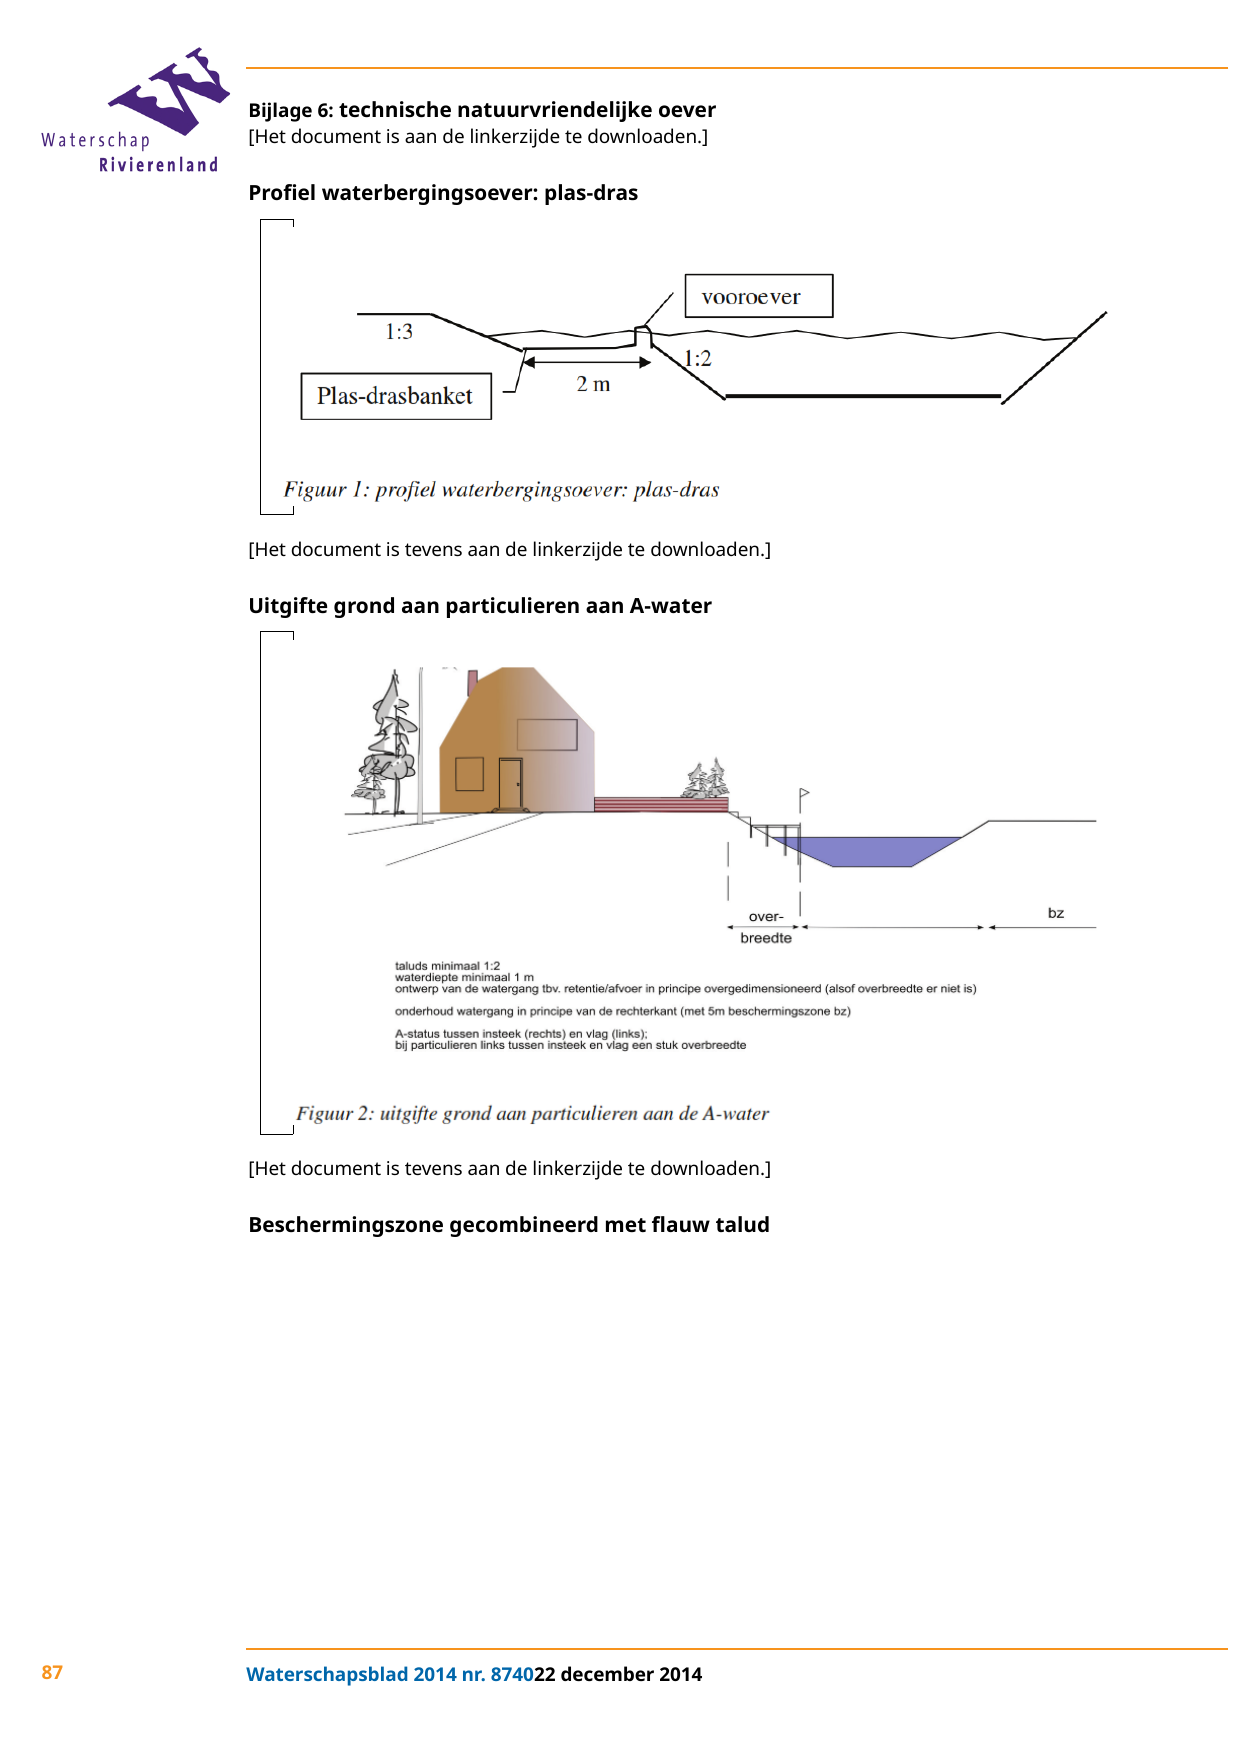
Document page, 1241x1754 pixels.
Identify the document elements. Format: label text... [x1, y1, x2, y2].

picture [41, 47, 231, 172]
text Profiel waterbergingsoever: plas-dras [248, 178, 1152, 207]
picture [268, 640, 1149, 1125]
text Uitgifte grond aan particulieren aan A-water [248, 591, 1152, 619]
text [Het document is tevens aan de linkerzijde te downloaden.] [248, 536, 1152, 561]
text [Het document is tevens aan de linkerzijde te downloaden.] [248, 1155, 1152, 1181]
picture [268, 227, 1149, 506]
text Beschermingszone gecombineerd met flauw talud [248, 1210, 1152, 1239]
text Bijlage 6: technische natuurvriendelijke oever [248, 95, 1152, 123]
text [Het document is aan de linkerzijde te downloaden.] [248, 123, 1152, 149]
